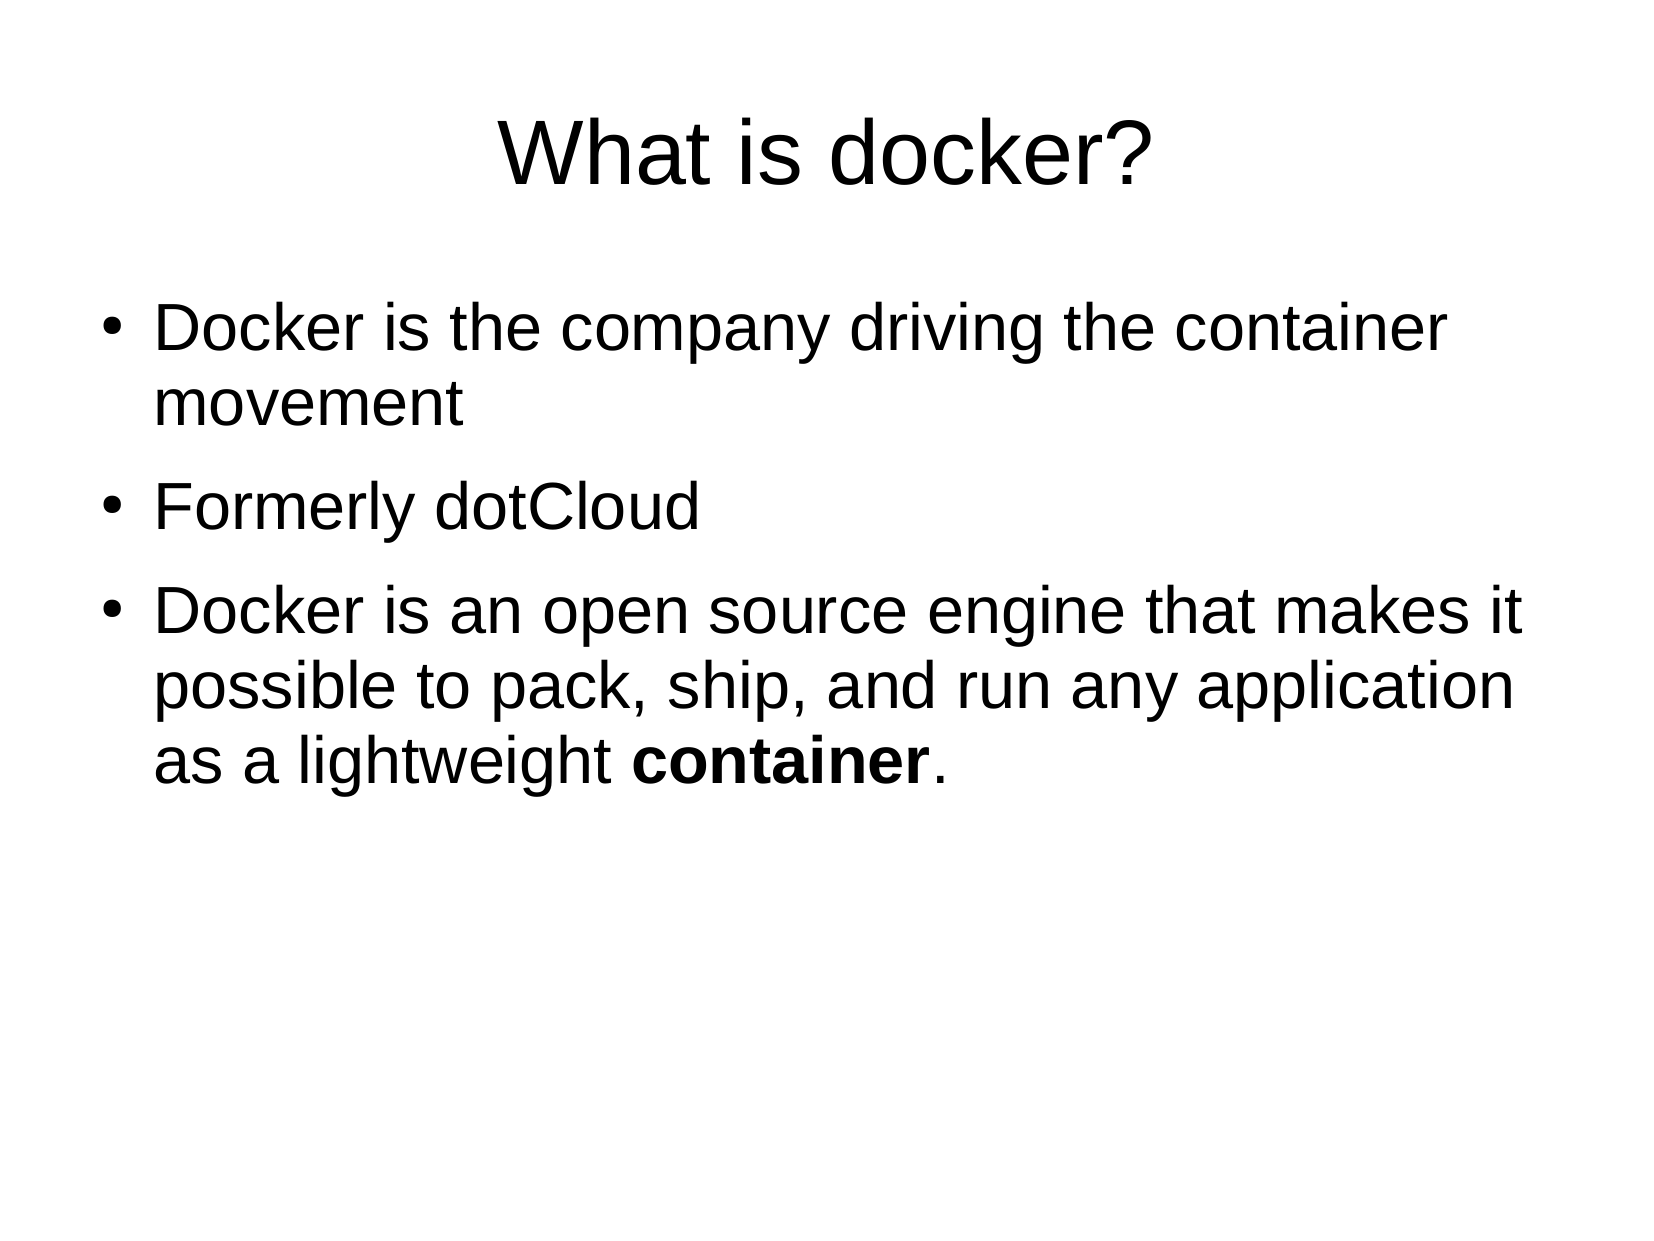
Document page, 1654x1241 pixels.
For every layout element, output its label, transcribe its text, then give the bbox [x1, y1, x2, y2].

list Docker is the company driving the container movement Formerly dotCloud Docker is an open source engine that makes it possible to pack, ship, and run any application as a lightweight container. [82, 290, 1571, 1010]
title What is docker? [82, 49, 1571, 257]
